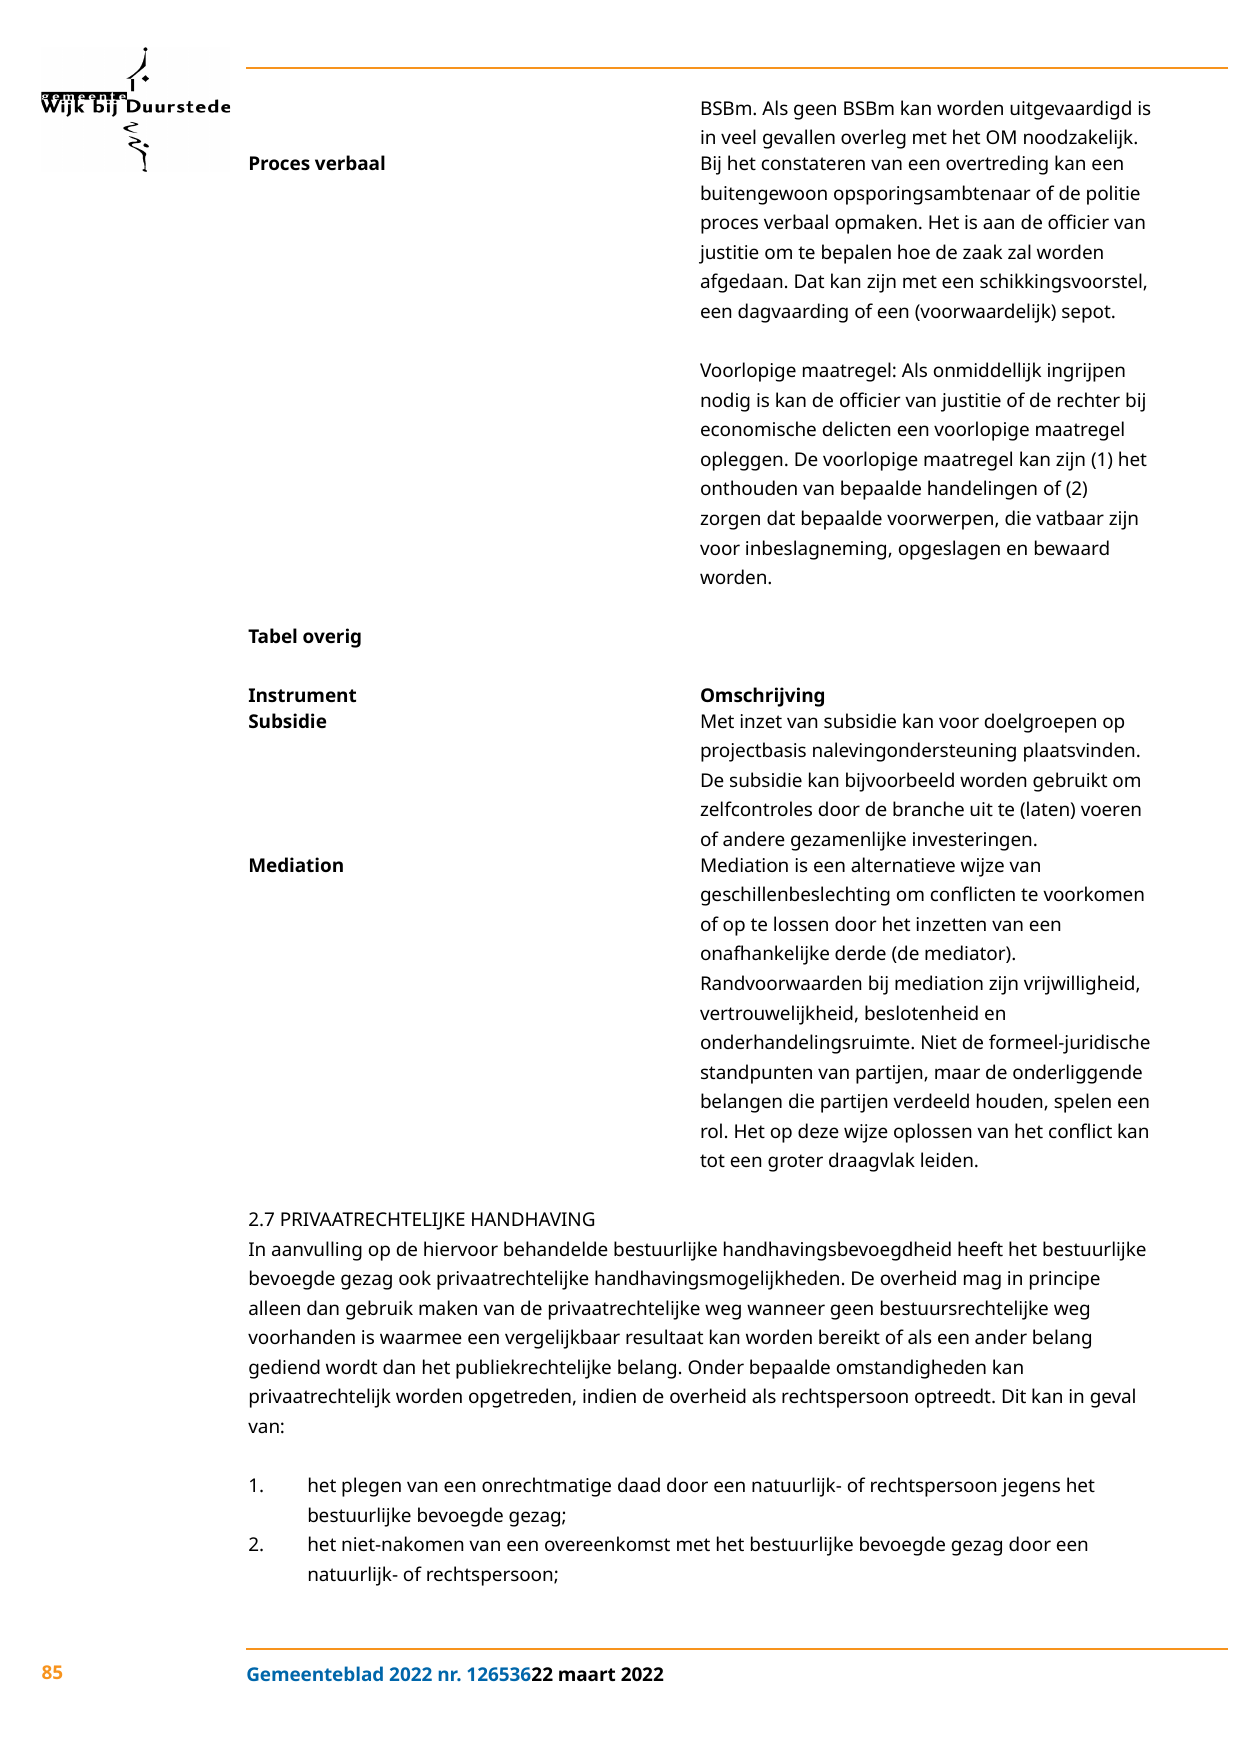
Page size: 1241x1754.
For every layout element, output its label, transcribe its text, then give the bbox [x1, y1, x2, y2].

table_cell Mediation is een alternatieve wijze van geschillenbeslechting om conflicten te voorkomen of op te lossen door het inzetten van een onafhankelijke derde (de mediator). Randvoorwaarden bij mediation zijn vrijwilligheid, vertrouwelijkheid, beslotenheid en onderhandelingsruimte. Niet de formeel-juridische standpunten van partijen, maar de onderliggende belangen die partijen verdeeld houden, spelen een rol. Het op deze wijze oplossen van het conflict kan tot een groter draagvlak leiden. [700, 852, 1152, 1173]
table_cell BSBm. Als geen BSBm kan worden uitgevaardigd is in veel gevallen overleg met het OM noodzakelijk. [700, 95, 1152, 150]
table_cell Proces verbaal [248, 150, 700, 590]
table_cell Bij het constateren van een overtreding kan een buitengewoon opsporingsambtenaar of de politie proces verbaal opmaken. Het is aan de officier van justitie om te bepalen hoe de zaak zal worden afgedaan. Dat kan zijn met een schikkingsvoorstel, een dagvaarding of een (voorwaardelijk) sepot. Voorlopige maatregel: Als onmiddellijk ingrijpen nodig is kan de officier van justitie of de rechter bij economische delicten een voorlopige maatregel opleggen. De voorlopige maatregel kan zijn (1) het onthouden van bepaalde handelingen of (2) zorgen dat bepaalde voorwerpen, die vatbaar zijn voor inbeslagneming, opgeslagen en bewaard worden. [700, 150, 1152, 590]
text In aanvulling op de hiervoor behandelde bestuurlijke handhavingsbevoegdheid heeft het bestuurlijke bevoegde gezag ook privaatrechtelijke handhavingsmogelijkheden. De overheid mag in principe alleen dan gebruik maken van de privaatrechtelijke weg wanneer geen bestuursrechtelijke weg voorhanden is waarmee een vergelijkbaar resultaat kan worden bereikt of als een ander belang gediend wordt dan het publiekrechtelijke belang. Onder bepaalde omstandigheden kan privaatrechtelijk worden opgetreden, indien de overheid als rechtspersoon optreedt. Dit kan in geval van: [248, 1236, 1152, 1439]
table_header Instrument [248, 682, 700, 708]
table_cell [248, 95, 700, 150]
text Tabel overig [248, 623, 1152, 648]
table_cell Met inzet van subsidie kan voor doelgroepen op projectbasis nalevingondersteuning plaatsvinden. De subsidie kan bijvoorbeeld worden gebruikt om zelfcontroles door de branche uit te (laten) voeren of andere gezamenlijke investeringen. [700, 708, 1152, 852]
list het plegen van een onrechtmatige daad door een natuurlijk- of rechtspersoon jegens het bestuurlijke bevoegde gezag; [248, 1472, 1152, 1528]
picture [41, 47, 231, 172]
text 2.7 PRIVAATRECHTELIJKE HANDHAVING [248, 1206, 1152, 1232]
list het niet-nakomen van een overeenkomst met het bestuurlijke bevoegde gezag door een natuurlijk- of rechtspersoon; [248, 1532, 1152, 1587]
table_cell Subsidie [248, 708, 700, 852]
table_header Omschrijving [700, 682, 1152, 708]
table_cell Mediation [248, 852, 700, 1173]
